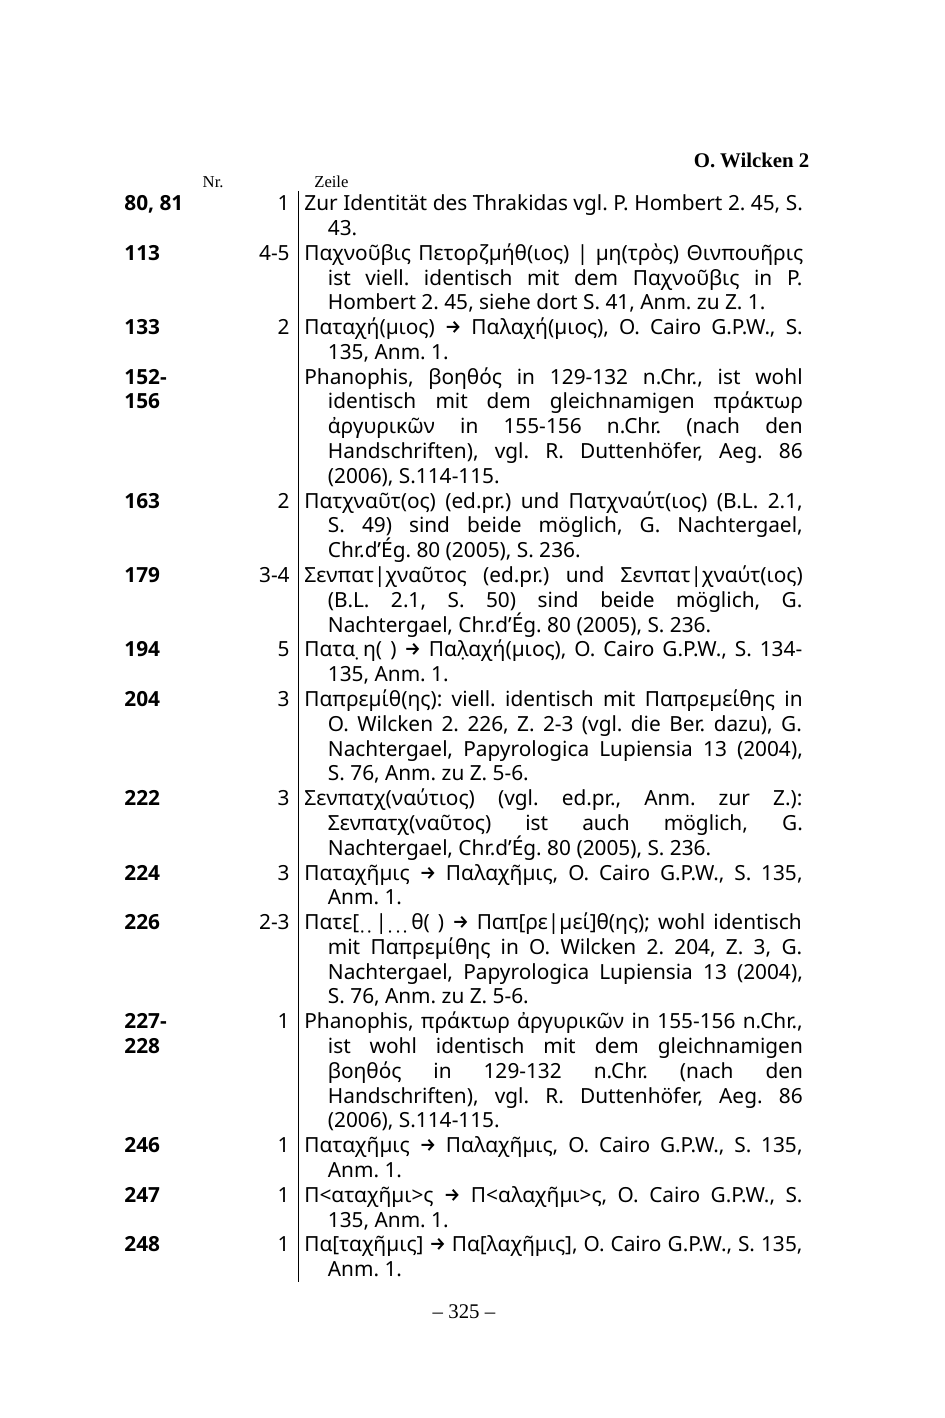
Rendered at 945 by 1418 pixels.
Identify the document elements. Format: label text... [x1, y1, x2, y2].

table_cell Πατχναῦτ(ος) (ed.pr.) und Πατχναύτ(ιος) (B.L. 2.1, S. 49) sind beide möglich, G. Nachtergael, Chr.d’Ég. 80 (2005), S. 236. [299, 488, 809, 563]
table_cell Zur Identität des Thrakidas vgl. P. Hombert 2. 45, S. 43. [299, 191, 809, 240]
table_cell 204 [118, 687, 207, 786]
table_cell Phanophis, πράκτωρ ἀργυρικῶν in 155-156 n.Chr., ist wohl identisch mit dem gleichnamigen βοηθός in 129-132 n.Chr. (nach den Handschriften), vgl. R. Duttenhöfer, Aeg. 86 (2006), S.114-115. [299, 1009, 809, 1133]
table_cell 3-4 [207, 563, 298, 637]
table_cell Παπρεμίθ(ης): viell. identisch mit Παπρεμείθης in O. Wilcken 2. 226, Z. 2-3 (vgl. die Ber. dazu), G. Nachtergael, Papyrologica Lupiensia 13 (2004), S. 76, Anm. zu Z. 5-6. [299, 687, 809, 786]
table_cell 113 [118, 240, 207, 315]
table_cell Παταχῆμις → Παλαχῆμις, O. Cairo G.P.W., S. 135, Anm. 1. [299, 860, 809, 910]
table_cell 1 [207, 1009, 298, 1133]
table_cell Πατε[ ̣ ̣| ̣ ̣ ̣θ( ) → Παπ[ρε|μεί]θ(ης); wohl identisch mit Παπρεμίθης in O. Wilcken 2. 204, Z. 3, G. Nachtergael, Papyrologica Lupiensia 13 (2004), S. 76, Anm. zu Z. 5-6. [299, 910, 809, 1009]
table_cell Πατα ̣η( ) → Παλ̣αχή(μιος), O. Cairo G.P.W., S. 134-135, Anm. 1. [299, 637, 809, 687]
table_cell 227-228 [118, 1009, 207, 1133]
table_cell 4-5 [207, 240, 298, 315]
table_cell [207, 364, 298, 488]
table_cell Πα[ταχῆμις] → Πα[λαχῆμις], O. Cairo G.P.W., S. 135, Anm. 1. [299, 1232, 809, 1282]
table_cell 152-156 [118, 364, 207, 488]
table_cell 248 [118, 1232, 207, 1282]
table_cell 133 [118, 315, 207, 364]
table_cell Παχνοῦβις Πετορζμήθ(ιος) | μη(τρὸς) Θινπουῆρις ist viell. identisch mit dem Παχνοῦβις in P. Hombert 2. 45, siehe dort S. 41, Anm. zu Z. 1. [299, 240, 809, 315]
table_cell 246 [118, 1133, 207, 1182]
table_cell 1 [207, 1183, 298, 1232]
table_cell 247 [118, 1183, 207, 1232]
table_cell Π<αταχῆμι>ς → Π<αλαχῆμι>ς, O. Cairo G.P.W., S. 135, Anm. 1. [299, 1183, 809, 1232]
table_cell 222 [118, 786, 207, 860]
table_cell 179 [118, 563, 207, 637]
table_cell 3 [207, 860, 298, 910]
table_cell 163 [118, 488, 207, 563]
table_cell 194 [118, 637, 207, 687]
table_cell 2-3 [207, 910, 298, 1009]
table_cell Παταχῆμις → Παλαχῆμις, O. Cairo G.P.W., S. 135, Anm. 1. [299, 1133, 809, 1182]
table_cell 1 [207, 1133, 298, 1182]
table_cell 3 [207, 786, 298, 860]
table_cell 3 [207, 687, 298, 786]
table_cell Σενπατχ(ναύτιος) (vgl. ed.pr., Anm. zur Z.): Σενπατχ(ναῦτος) ist auch möglich, G. Nachtergael, Chr.d’Ég. 80 (2005), S. 236. [299, 786, 809, 860]
table_cell 2 [207, 315, 298, 364]
table_cell 1 [207, 191, 298, 240]
table_cell 80, 81 [118, 191, 207, 240]
table_cell 226 [118, 910, 207, 1009]
table_cell Phanophis, βοηθός in 129-132 n.Chr., ist wohl identisch mit dem gleichnamigen πράκτωρ ἀργυρικῶν in 155-156 n.Chr. (nach den Handschriften), vgl. R. Duttenhöfer, Aeg. 86 (2006), S.114-115. [299, 364, 809, 488]
table_cell 5 [207, 637, 298, 687]
table_cell 224 [118, 860, 207, 910]
table_cell Παταχή(μιος) → Παλαχή(μιος), O. Cairo G.P.W., S. 135, Anm. 1. [299, 315, 809, 364]
table_cell 2 [207, 488, 298, 563]
table_cell Σενπατ|χναῦτος (ed.pr.) und Σενπατ|χναύτ(ιος) (B.L. 2.1, S. 50) sind beide möglich, G. Nachtergael, Chr.d’Ég. 80 (2005), S. 236. [299, 563, 809, 637]
table_cell 1 [207, 1232, 298, 1282]
